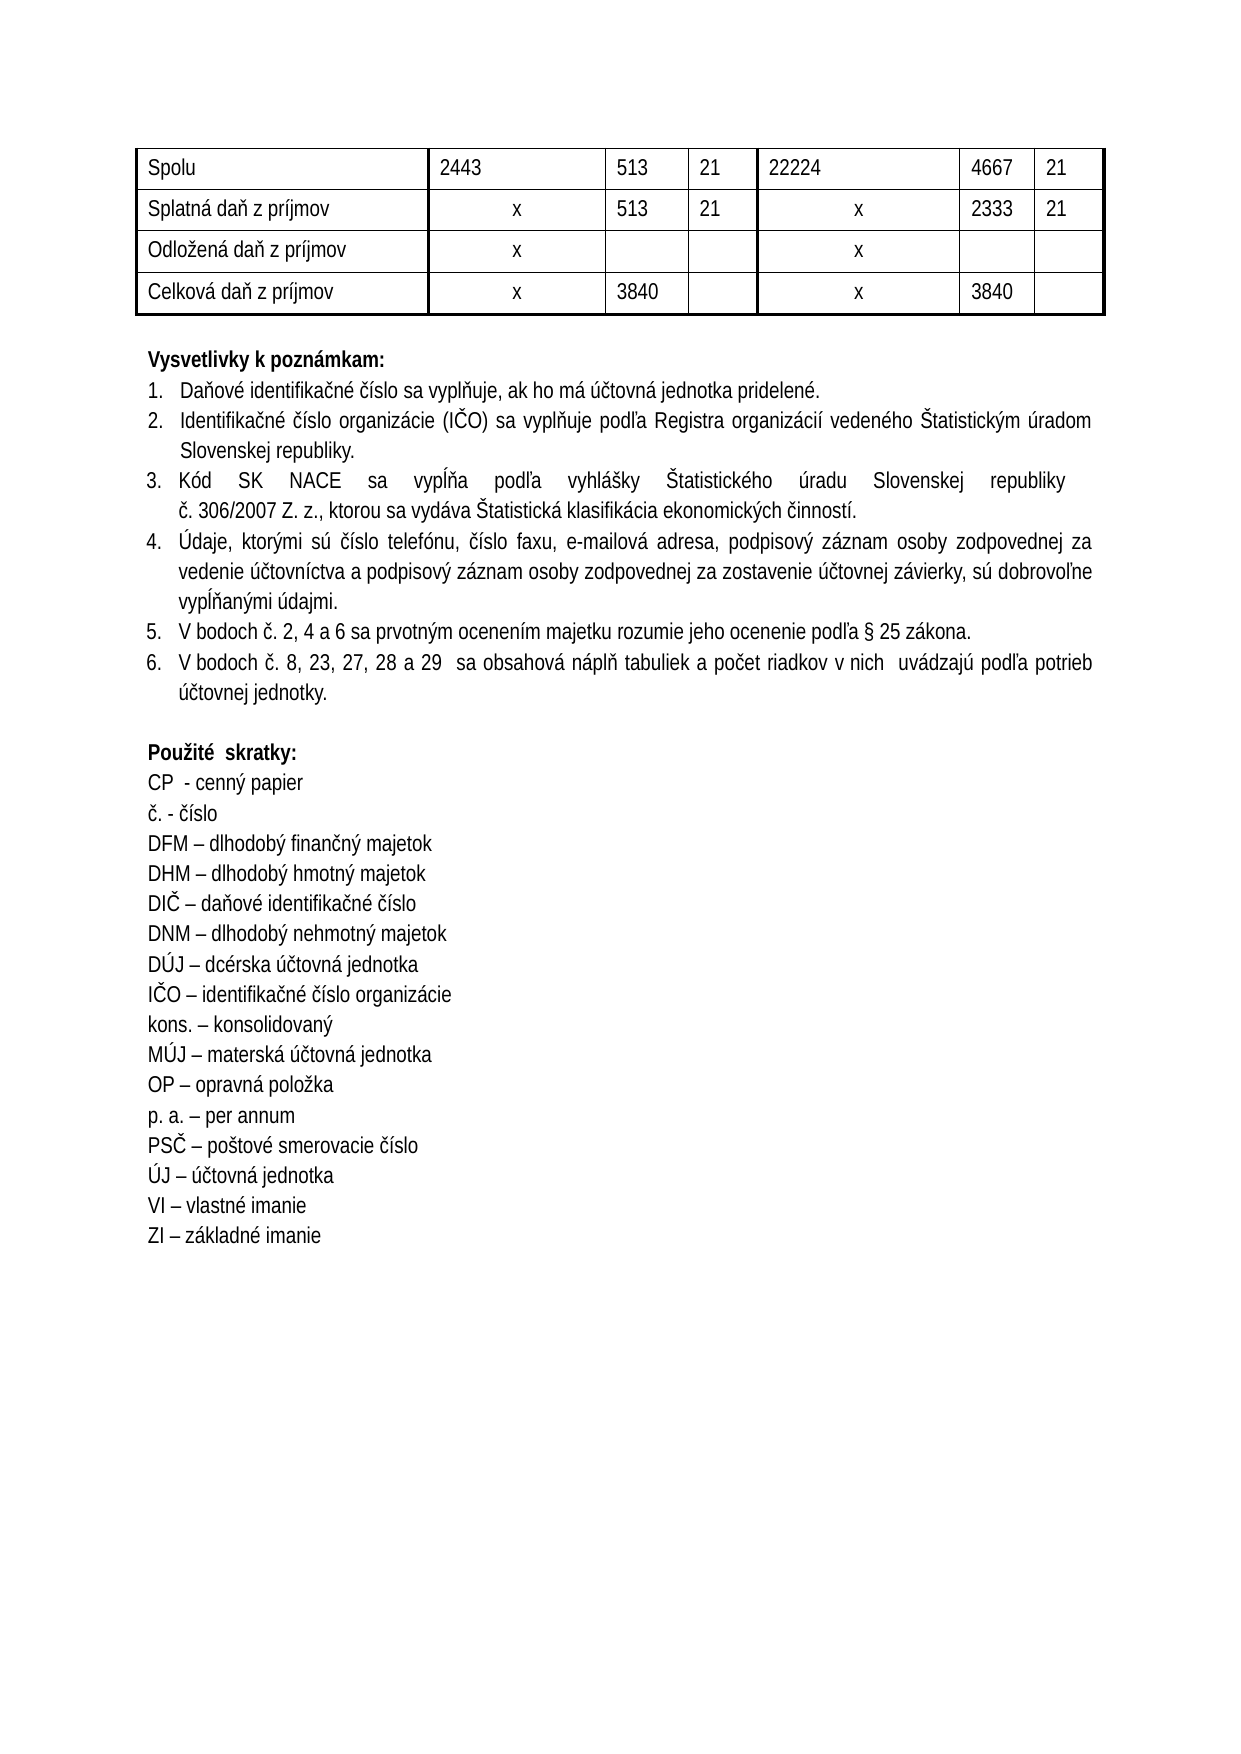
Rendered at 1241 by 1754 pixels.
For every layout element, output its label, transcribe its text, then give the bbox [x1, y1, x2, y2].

table_cell x [759, 273, 959, 313]
table_cell x [430, 273, 605, 313]
table_cell 3840 [960, 273, 1034, 313]
table_cell Splatná daň z príjmov [138, 190, 427, 230]
text OP – opravná položka [148, 1071, 1093, 1098]
table_cell Spolu [138, 149, 427, 189]
table_cell 2443 [430, 149, 605, 189]
list Identifikačné číslo organizácie (IČO) sa vyplňuje podľa Registra organizácií vedeného Štatistickým úradom Slovenskej republiky. [148, 407, 1093, 463]
text Použité skratky: [148, 739, 1093, 765]
table_cell x [430, 231, 605, 272]
table_cell Celková daň z príjmov [138, 273, 427, 313]
table_cell [960, 231, 1034, 272]
table_cell [1035, 273, 1102, 313]
table_cell 21 [1035, 149, 1102, 189]
table_cell [1035, 231, 1102, 272]
table_cell 21 [689, 190, 756, 230]
list Daňové identifikačné číslo sa vyplňuje, ak ho má účtovná jednotka pridelené. [148, 377, 1093, 403]
text DFM – dlhodobý finančný majetok [148, 830, 1093, 856]
table_cell 21 [689, 149, 756, 189]
text DNM – dlhodobý nehmotný majetok [148, 920, 1093, 947]
table_cell 21 [1035, 190, 1102, 230]
table_cell x [759, 190, 959, 230]
table_cell 2333 [960, 190, 1034, 230]
text MÚJ – materská účtovná jednotka [148, 1041, 1093, 1067]
table_cell 513 [606, 190, 688, 230]
table_cell [689, 231, 756, 272]
text p. a. – per annum [148, 1102, 1093, 1128]
list V bodoch č. 8, 23, 27, 28 a 29 sa obsahová náplň tabuliek a počet riadkov v nich uvádzajú podľa potrieb účtovnej jednotky. [146, 648, 1093, 705]
text CP - cenný papier [148, 769, 1093, 796]
text Vysvetlivky k poznámkam: [148, 346, 1093, 373]
table_cell 513 [606, 149, 688, 189]
list Kód SK NACE sa vypĺňa podľa vyhlášky Štatistického úradu Slovenskej republiky č. 306/2007 Z. z., ktorou sa vydáva Štatistická klasifikácia ekonomických činností. [146, 467, 1093, 524]
list Údaje, ktorými sú číslo telefónu, číslo faxu, e-mailová adresa, podpisový záznam osoby zodpovednej za vedenie účtovníctva a podpisový záznam osoby zodpovednej za zostavenie účtovnej závierky, sú dobrovoľne vypĺňanými údajmi. [146, 528, 1093, 614]
text IČO – identifikačné číslo organizácie [148, 981, 1093, 1007]
table_cell Odložená daň z príjmov [138, 231, 427, 272]
text č. - číslo [148, 799, 1093, 826]
text VI – vlastné imanie [148, 1192, 1093, 1218]
table_cell 3840 [606, 273, 688, 313]
text kons. – konsolidovaný [148, 1011, 1093, 1037]
text ZI – základné imanie [148, 1222, 1093, 1249]
text DIČ – daňové identifikačné číslo [148, 890, 1093, 916]
table_cell x [430, 190, 605, 230]
text DÚJ – dcérska účtovná jednotka [148, 951, 1093, 977]
table_cell [689, 273, 756, 313]
text ÚJ – účtovná jednotka [148, 1162, 1093, 1188]
table_cell x [759, 231, 959, 272]
table_cell 4667 [960, 149, 1034, 189]
table_cell [606, 231, 688, 272]
text DHM – dlhodobý hmotný majetok [148, 860, 1093, 886]
table_cell 22224 [759, 149, 959, 189]
list V bodoch č. 2, 4 a 6 sa prvotným ocenením majetku rozumie jeho ocenenie podľa § 25 zákona. [146, 618, 1093, 644]
text PSČ – poštové smerovacie číslo [148, 1132, 1093, 1158]
